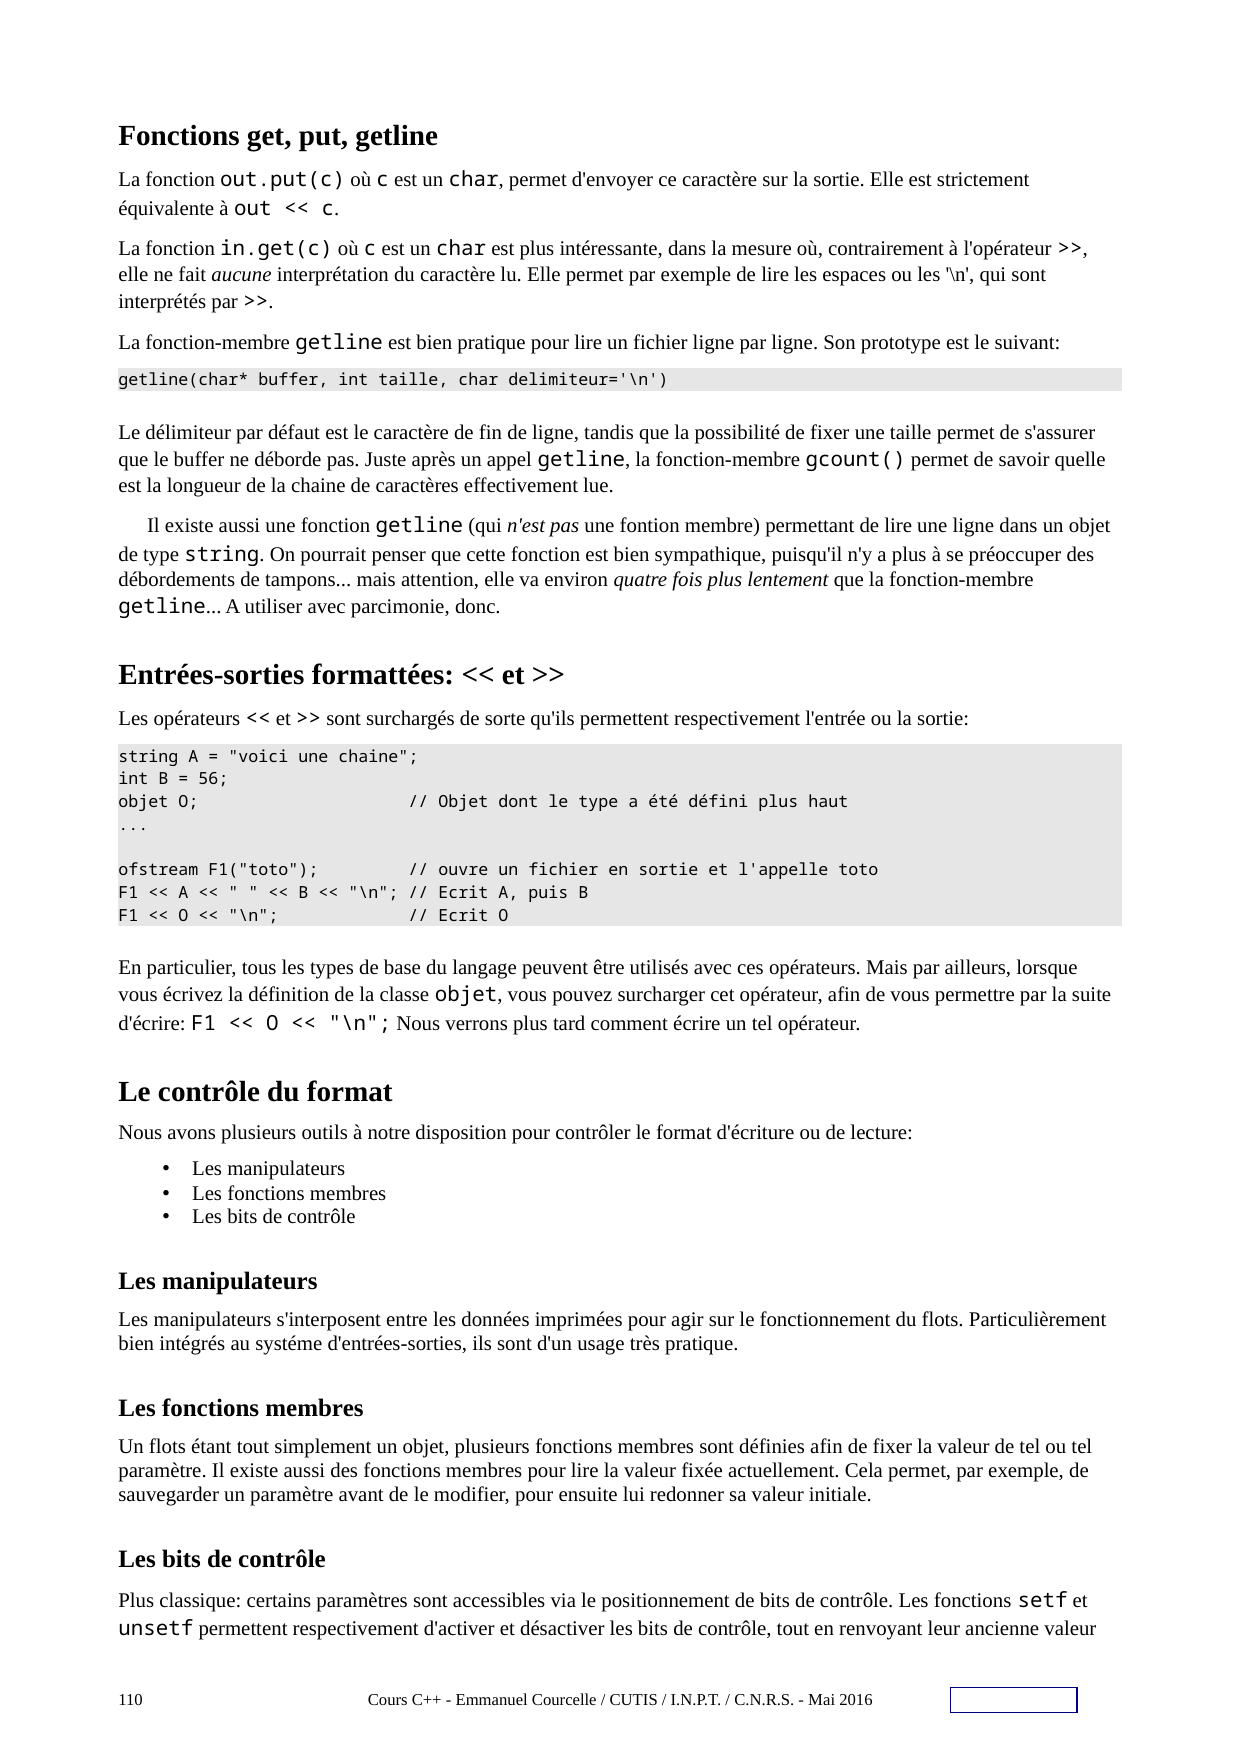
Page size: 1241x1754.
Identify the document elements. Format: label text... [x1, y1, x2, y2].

text getline(char* buffer, int taille, char delimiteur='\n') [118, 368, 1122, 391]
subtitle Les fonctions membres [118, 1393, 1122, 1422]
text Les manipulateurs s'interposent entre les données imprimées pour agir sur le fonctionnement du flots. Particulièrement bien intégrés au systéme d'entrées-sorties, ils sont d'un usage très pratique. [118, 1307, 1122, 1355]
subtitle Entrées-sorties formattées: << et >> [118, 657, 1122, 691]
text La fonction-membre getline est bien pratique pour lire un fichier ligne par ligne. Son prototype est le suivant: [118, 327, 1122, 355]
text Nous avons plusieurs outils à notre disposition pour contrôler le format d'écriture ou de lecture: [118, 1120, 1122, 1144]
list Les manipulateurs [162, 1156, 1122, 1180]
text objet O; // Objet dont le type a été défini plus haut [118, 789, 1122, 812]
text string A = "voici une chaine"; [118, 744, 1122, 767]
subtitle Les bits de contrôle [118, 1544, 1122, 1573]
text int B = 56; [118, 767, 1122, 789]
text En particulier, tous les types de base du langage peuvent être utilisés avec ces opérateurs. Mais par ailleurs, lorsque vous écrivez la définition de la classe objet, vous pouvez surcharger cet opérateur, afin de vous permettre par la suite d'écrire: F1 << O << "\n"; Nous verrons plus tard comment écrire un tel opérateur. [118, 955, 1122, 1036]
text Le délimiteur par défaut est le caractère de fin de ligne, tandis que la possibilité de fixer une taille permet de s'assurer que le buffer ne déborde pas. Juste après un appel getline, la fonction-membre gcount() permet de savoir quelle est la longueur de la chaine de caractères effectivement lue. [118, 420, 1122, 497]
list Les fonctions membres [162, 1180, 1122, 1204]
text ofstream F1("toto"); // ouvre un fichier en sortie et l'appelle toto [118, 858, 1122, 880]
text La fonction in.get(c) où c est un char est plus intéressante, dans la mesure où, contrairement à l'opérateur >>, elle ne fait aucune interprétation du caractère lu. Elle permet par exemple de lire les espaces ou les '\n', qui sont interprétés par >>. [118, 233, 1122, 314]
text La fonction out.put(c) où c est un char, permet d'envoyer ce caractère sur la sortie. Elle est strictement équivalente à out << c. [118, 164, 1122, 221]
text Plus classique: certains paramètres sont accessibles via le positionnement de bits de contrôle. Les fonctions setf et unsetf permettent respectivement d'activer et désactiver les bits de contrôle, tout en renvoyant leur ancienne valeur [118, 1585, 1122, 1642]
list Les bits de contrôle [162, 1204, 1122, 1228]
text F1 << O << "\n"; // Ecrit O [118, 903, 1122, 926]
subtitle Les manipulateurs [118, 1266, 1122, 1295]
text F1 << A << " " << B << "\n"; // Ecrit A, puis B [118, 880, 1122, 903]
text Un flots étant tout simplement un objet, plusieurs fonctions membres sont définies afin de fixer la valeur de tel ou tel paramètre. Il existe aussi des fonctions membres pour lire la valeur fixée actuellement. Cela permet, par exemple, de sauvegarder un paramètre avant de le modifier, pour ensuite lui redonner sa valeur initiale. [118, 1434, 1122, 1506]
text Les opérateurs << et >> sont surchargés de sorte qu'ils permettent respectivement l'entrée ou la sortie: [118, 703, 1122, 732]
subtitle Le contrôle du format [118, 1074, 1122, 1107]
text ... [118, 812, 1122, 835]
text Il existe aussi une fonction getline (qui n'est pas une fontion membre) permettant de lire une ligne dans un objet de type string. On pourrait penser que cette fonction est bien sympathique, puisqu'il n'y a plus à se préoccuper des débordements de tampons... mais attention, elle va environ quatre fois plus lentement que la fonction-membre getline... A utiliser avec parcimonie, donc. [118, 509, 1122, 620]
subtitle Fonctions get, put, getline [118, 118, 1122, 152]
